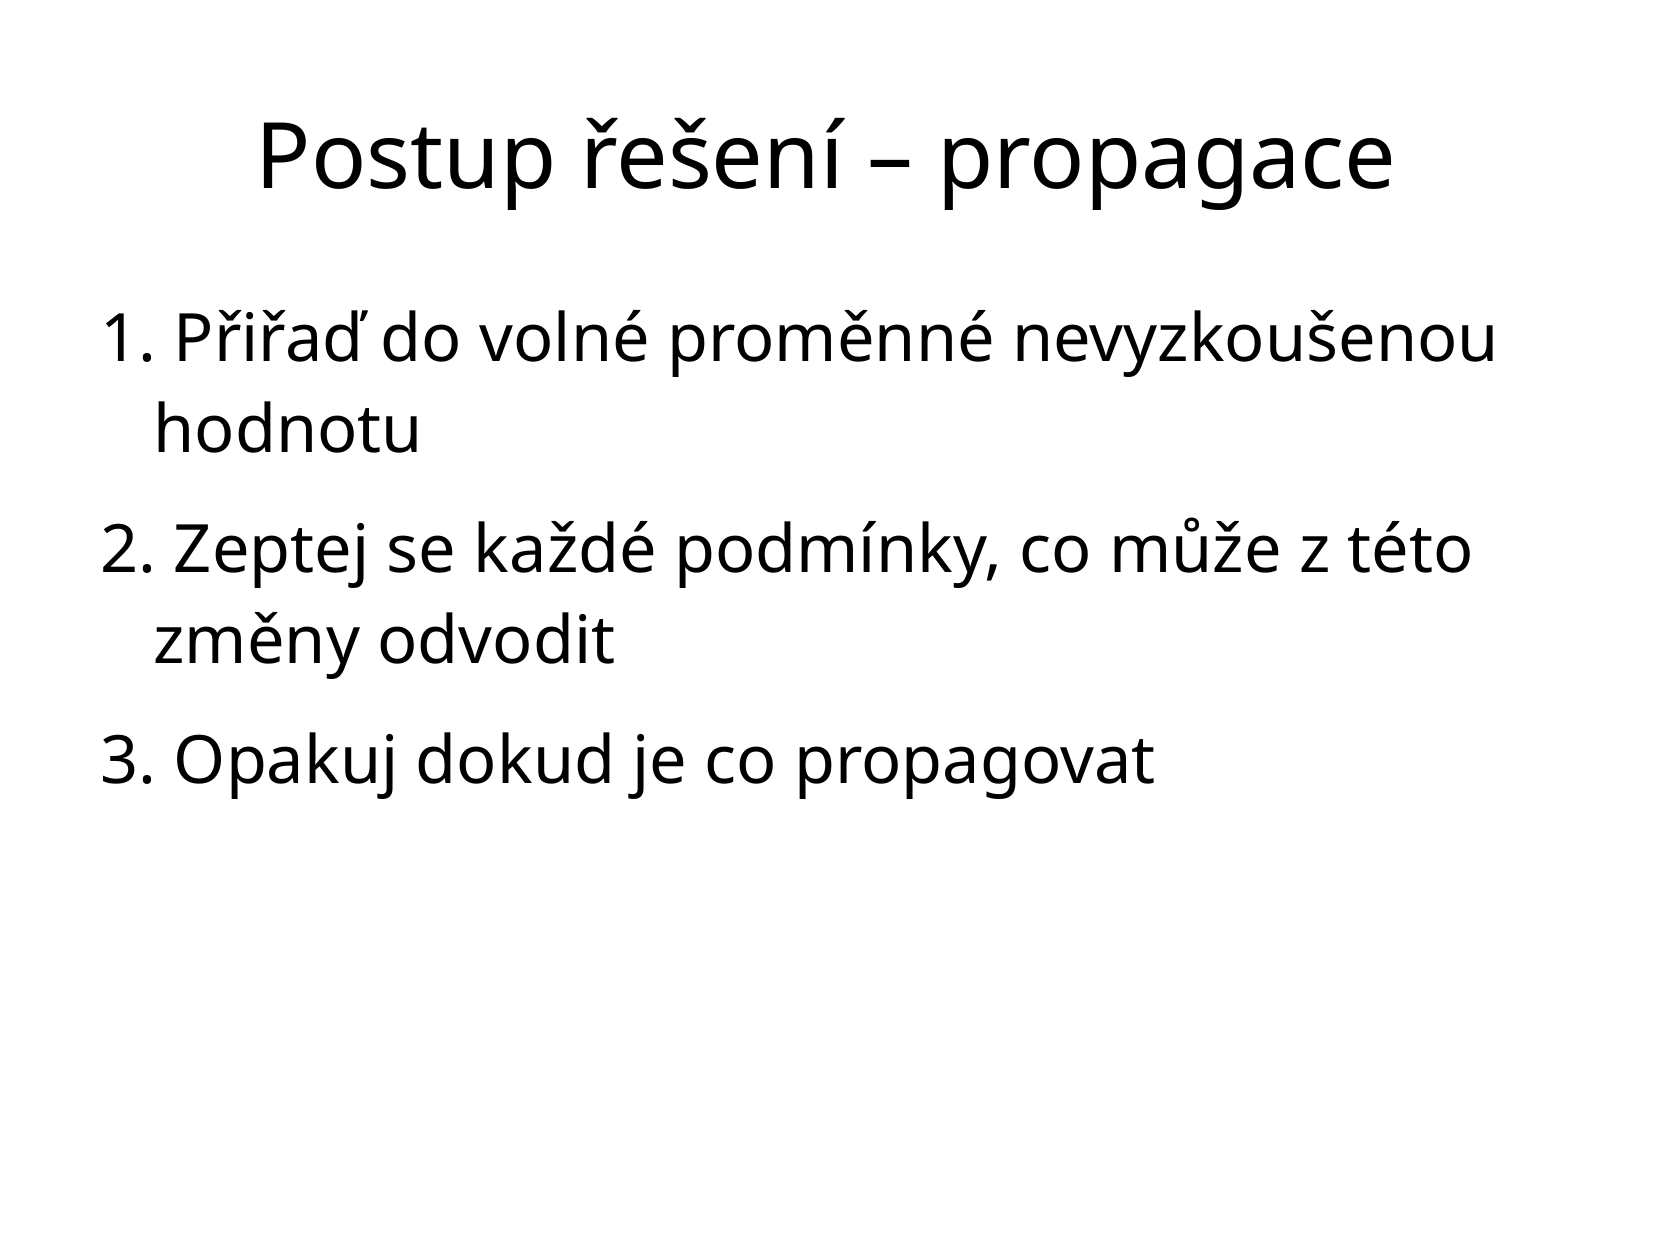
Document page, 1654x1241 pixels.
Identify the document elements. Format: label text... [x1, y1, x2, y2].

list Přiřaď do volné proměnné nevyzkoušenou hodnotu Zeptej se každé podmínky, co může z této změny odvodit Opakuj dokud je co propagovat [82, 290, 1571, 1010]
title Postup řešení – propagace [82, 49, 1571, 257]
